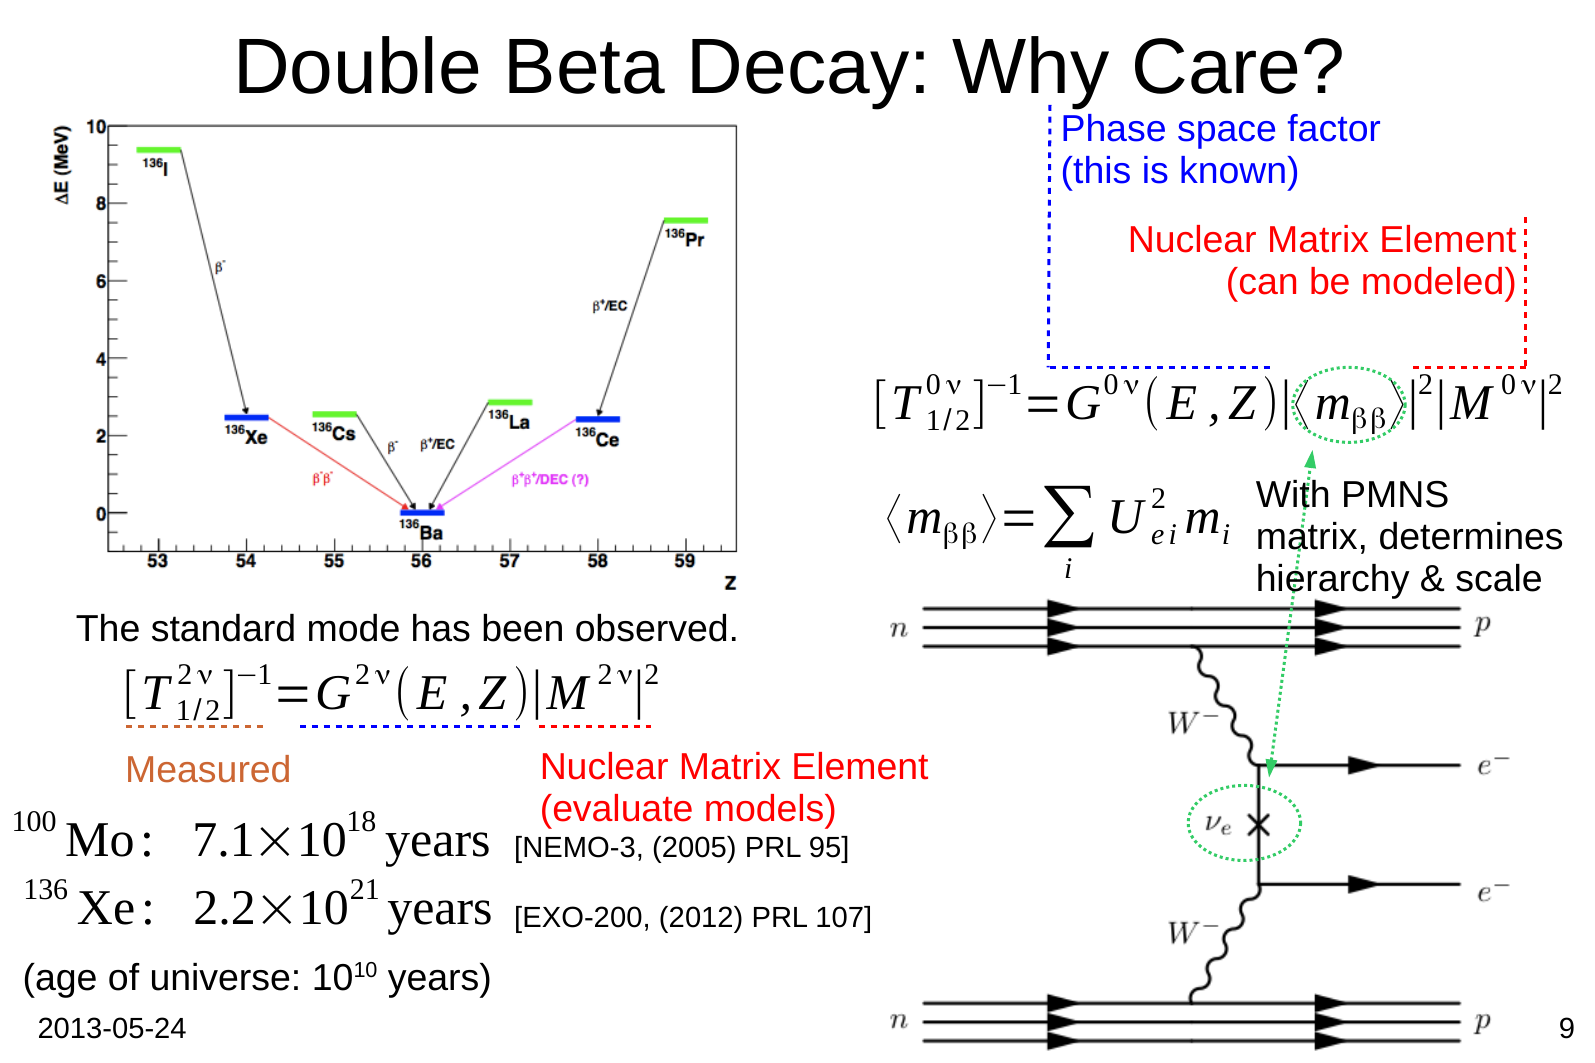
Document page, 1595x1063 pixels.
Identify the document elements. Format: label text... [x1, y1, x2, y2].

text_box The standard mode has been observed. [61, 600, 788, 653]
text_box Phase space factor (this is known) [1045, 99, 1398, 190]
text_box [EXO-200, (2012) PRL 107] [499, 893, 926, 942]
text_box [NEMO-3, (2005) PRL 95] [499, 823, 926, 872]
chart [18, 872, 500, 936]
chart [868, 367, 1569, 438]
text_box With PMNS matrix, determines hierarchy & scale [1241, 466, 1583, 594]
picture [862, 584, 1531, 1063]
chart [878, 481, 1238, 584]
picture [37, 117, 751, 601]
text_box (age of universe: 1010 years) [7, 949, 526, 1006]
chart [118, 657, 666, 728]
chart [6, 804, 497, 867]
title Double Beta Decay: Why Care? [79, 19, 1501, 113]
text_box Nuclear Matrix Element (can be modeled) [1081, 211, 1532, 302]
text_box Nuclear Matrix Element (evaluate models) [525, 738, 976, 829]
text_box Measured [110, 741, 373, 826]
